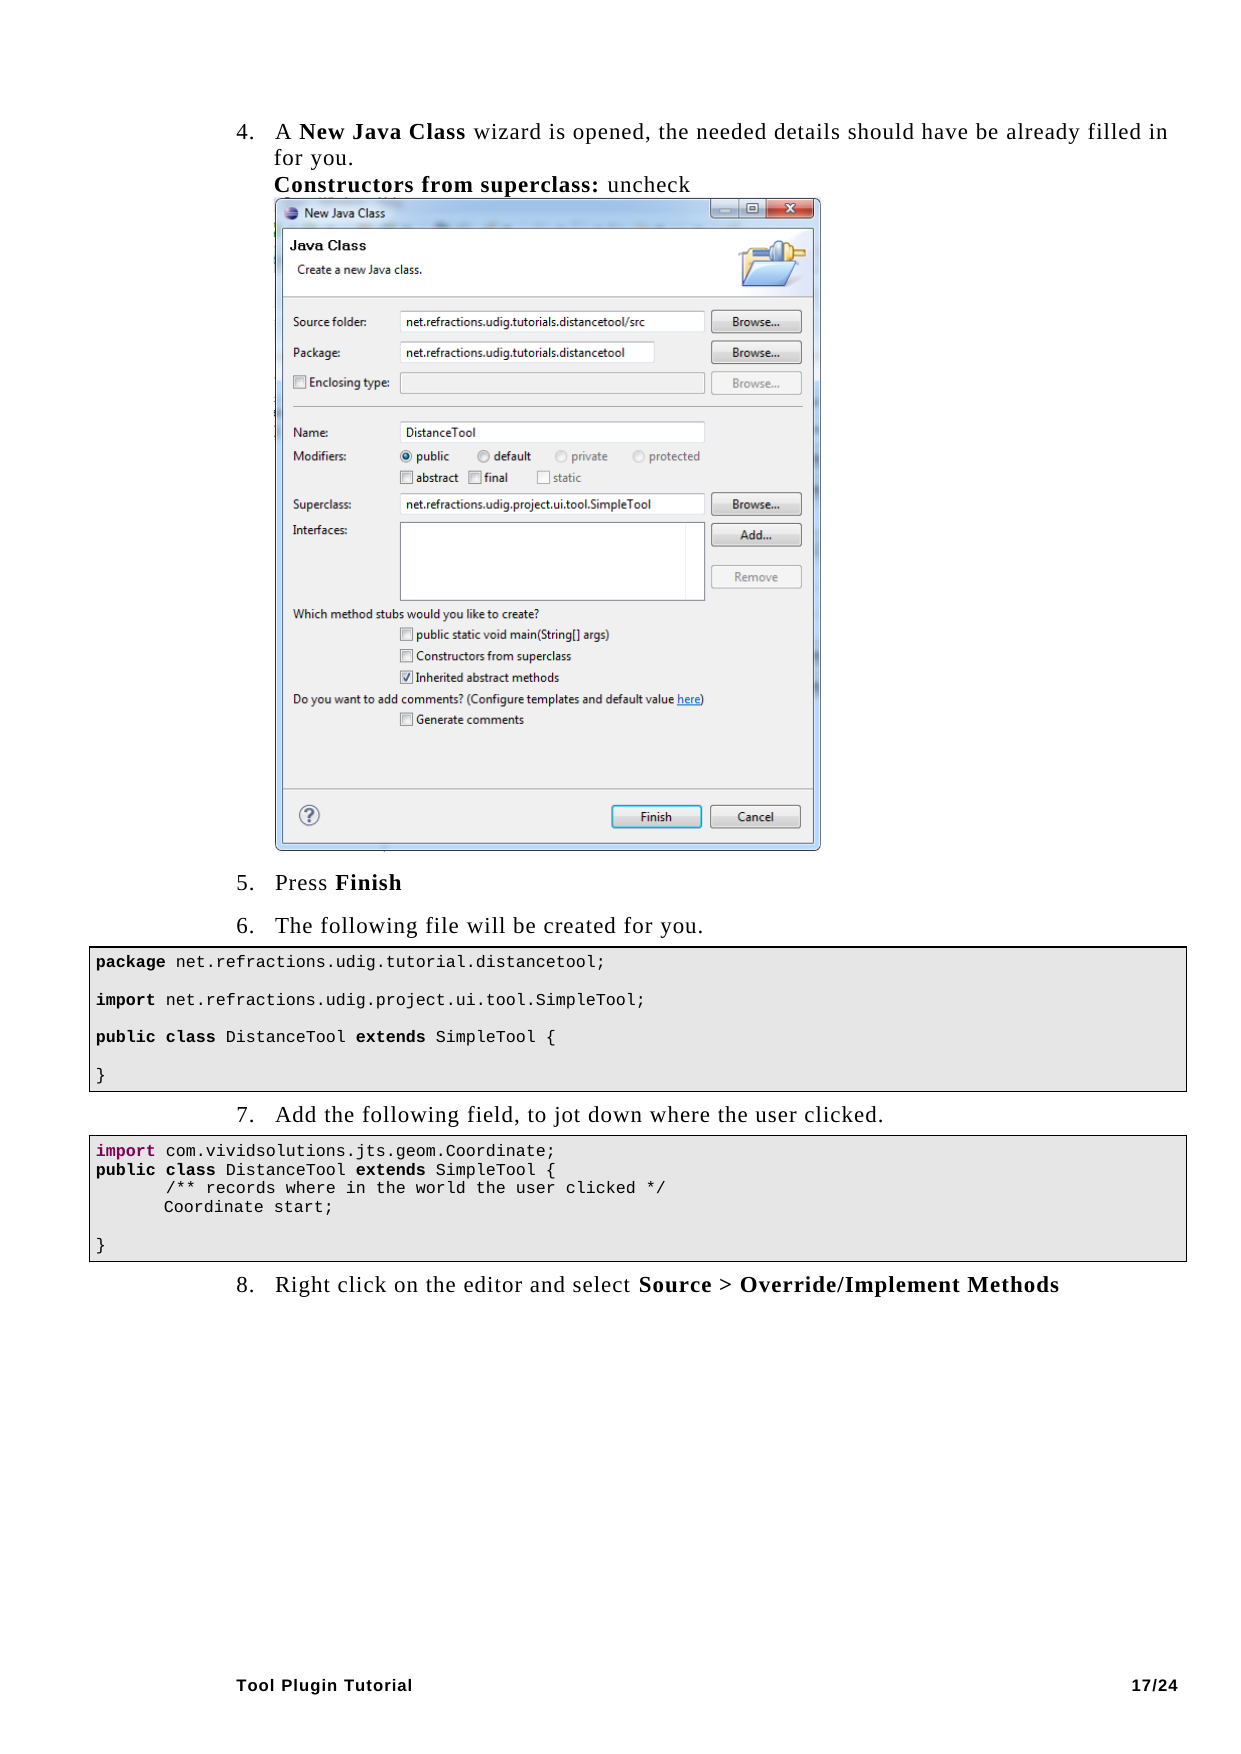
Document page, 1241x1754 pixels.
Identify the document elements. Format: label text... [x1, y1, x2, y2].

list Add the following field, to jot down where the user clicked. [236, 1101, 1181, 1127]
list The following file will be created for you. [236, 912, 1181, 938]
text } [90, 1230, 1186, 1261]
text package net.refractions.udig.tutorial.distancetool; [90, 948, 1186, 965]
text import com.vividsolutions.jts.geom.Coordinate; public class DistanceTool extends SimpleTool { [90, 1136, 1186, 1173]
list Right click on the editor and select Source > Override/Implement Methods [236, 1271, 1181, 1297]
picture [273, 197, 821, 852]
text /** records where in the world the user clicked */ Coordinate start; [90, 1173, 1186, 1230]
text import net.refractions.udig.project.ui.tool.SimpleTool; [90, 984, 1186, 1003]
text } [90, 1059, 1186, 1091]
text public class DistanceTool extends SimpleTool { [90, 1022, 1186, 1041]
list Press Finish [236, 869, 1181, 895]
list A New Java Class wizard is opened, the needed details should have be already filled in for you. Constructors from superclass: uncheck [236, 118, 1181, 197]
